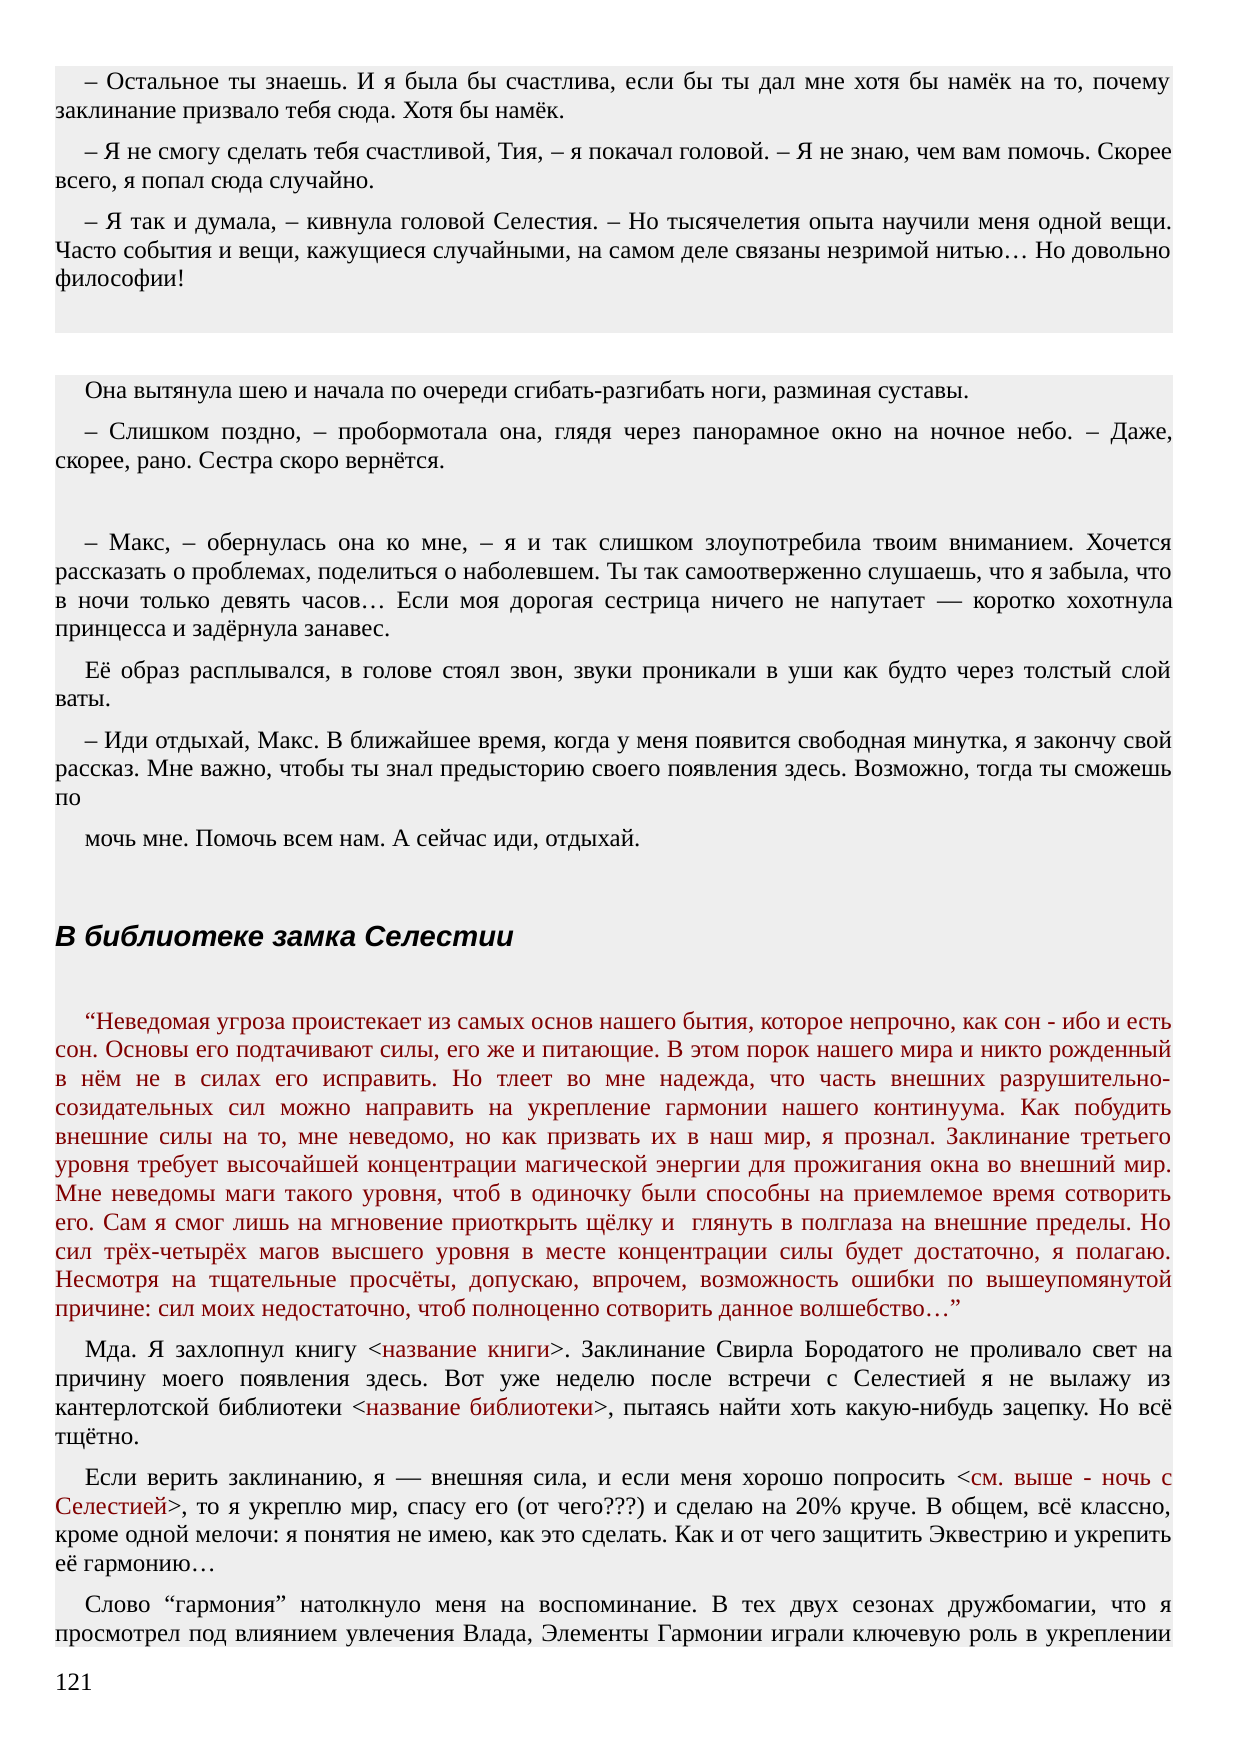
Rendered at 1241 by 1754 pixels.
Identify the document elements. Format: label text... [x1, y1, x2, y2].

text Если верить заклинанию, я — внешняя сила, и если меня хорошо попросить <см. выше - ночь с Селестией>, то я укреплю мир, спасу его (от чего???) и сделаю на 20% круче. В общем, всё классно, кроме одной мелочи: я понятия не имею, как это сделать. Как и от чего защитить Эквестрию и укрепить её гармонию… [55, 1462, 1173, 1577]
text – Макс, – обернулась она ко мне, – я и так слишком злоупотребила твоим вниманием. Хочется рассказать о проблемах, поделиться о наболевшем. Ты так самоотверженно слушаешь, что я забыла, что в ночи только девять часов… Если моя дорогая сестрица ничего не напутает — коротко хохотнула принцесса и задёрнула занавес. [55, 527, 1173, 642]
text Она вытянула шею и начала по очереди сгибать-разгибать ноги, разминая суставы. [55, 375, 1173, 403]
text – Слишком поздно, – пробормотала она, глядя через панорамное окно на ночное небо. – Даже, скорее, рано. Сестра скоро вернётся. [55, 416, 1173, 473]
text Слово “гармония” натолкнуло меня на воспоминание. В тех двух сезонах дружбомагии, что я просмотрел под влиянием увлечения Влада, Элементы Гармонии играли ключевую роль в укреплении [55, 1589, 1173, 1647]
text – Остальное ты знаешь. И я была бы счастлива, если бы ты дал мне хотя бы намёк на то, почему заклинание призвало тебя сюда. Хотя бы намёк. [55, 66, 1173, 123]
subtitle В библиотеке замка Селестии [55, 918, 1173, 952]
text – Иди отдыхай, Макс. В ближайшее время, когда у меня появится свободная минутка, я закончу свой рассказ. Мне важно, чтобы ты знал предысторию своего появления здесь. Возможно, тогда ты сможешь по [55, 725, 1173, 811]
text “Неведомая угроза проистекает из самых основ нашего бытия, которое непрочно, как сон - ибо и есть сон. Основы его подтачивают силы, его же и питающие. В этом порок нашего мира и никто рожденный в нём не в силах его исправить. Но тлеет во мне надежда, что часть внешних разрушительно-созидательных сил можно направить на укрепление гармонии нашего континуума. Как побудить внешние силы на то, мне неведомо, но как призвать их в наш мир, я прознал. Заклинание третьего уровня требует высочайшей концентрации магической энергии для прожигания окна во внешний мир. Мне неведомы маги такого уровня, чтоб в одиночку были способны на приемлемое время сотворить его. Сам я смог лишь на мгновение приоткрыть щёлку и глянуть в полглаза на внешние пределы. Но сил трёх-четырёх магов высшего уровня в месте концентрации силы будет достаточно, я полагаю. Несмотря на тщательные просчёты, допускаю, впрочем, возможность ошибки по вышеупомянутой причине: сил моих недостаточно, чтоб полноценно сотворить данное волшебство…” [55, 1006, 1173, 1322]
text – Я так и думала, – кивнула головой Селестия. – Но тысячелетия опыта научили меня одной вещи. Часто события и вещи, кажущиеся случайными, на самом деле связаны незримой нитью… Но довольно философии! [55, 206, 1173, 292]
text – Я не смогу сделать тебя счастливой, Тия, – я покачал головой. – Я не знаю, чем вам помочь. Скорее всего, я попал сюда случайно. [55, 136, 1173, 193]
text мочь мне. Помочь всем нам. А сейчас иди, отдыхай. [55, 823, 1173, 852]
text Мда. Я захлопнул книгу <название книги>. Заклинание Свирла Бородатого не проливало свет на причину моего появления здесь. Вот уже неделю после встречи с Селестией я не вылажу из кантерлотской библиотеки <название библиотеки>, пытаясь найти хоть какую-нибудь зацепку. Но всё тщётно. [55, 1334, 1173, 1449]
text Её образ расплывался, в голове стоял звон, звуки проникали в уши как будто через толстый слой ваты. [55, 655, 1173, 712]
